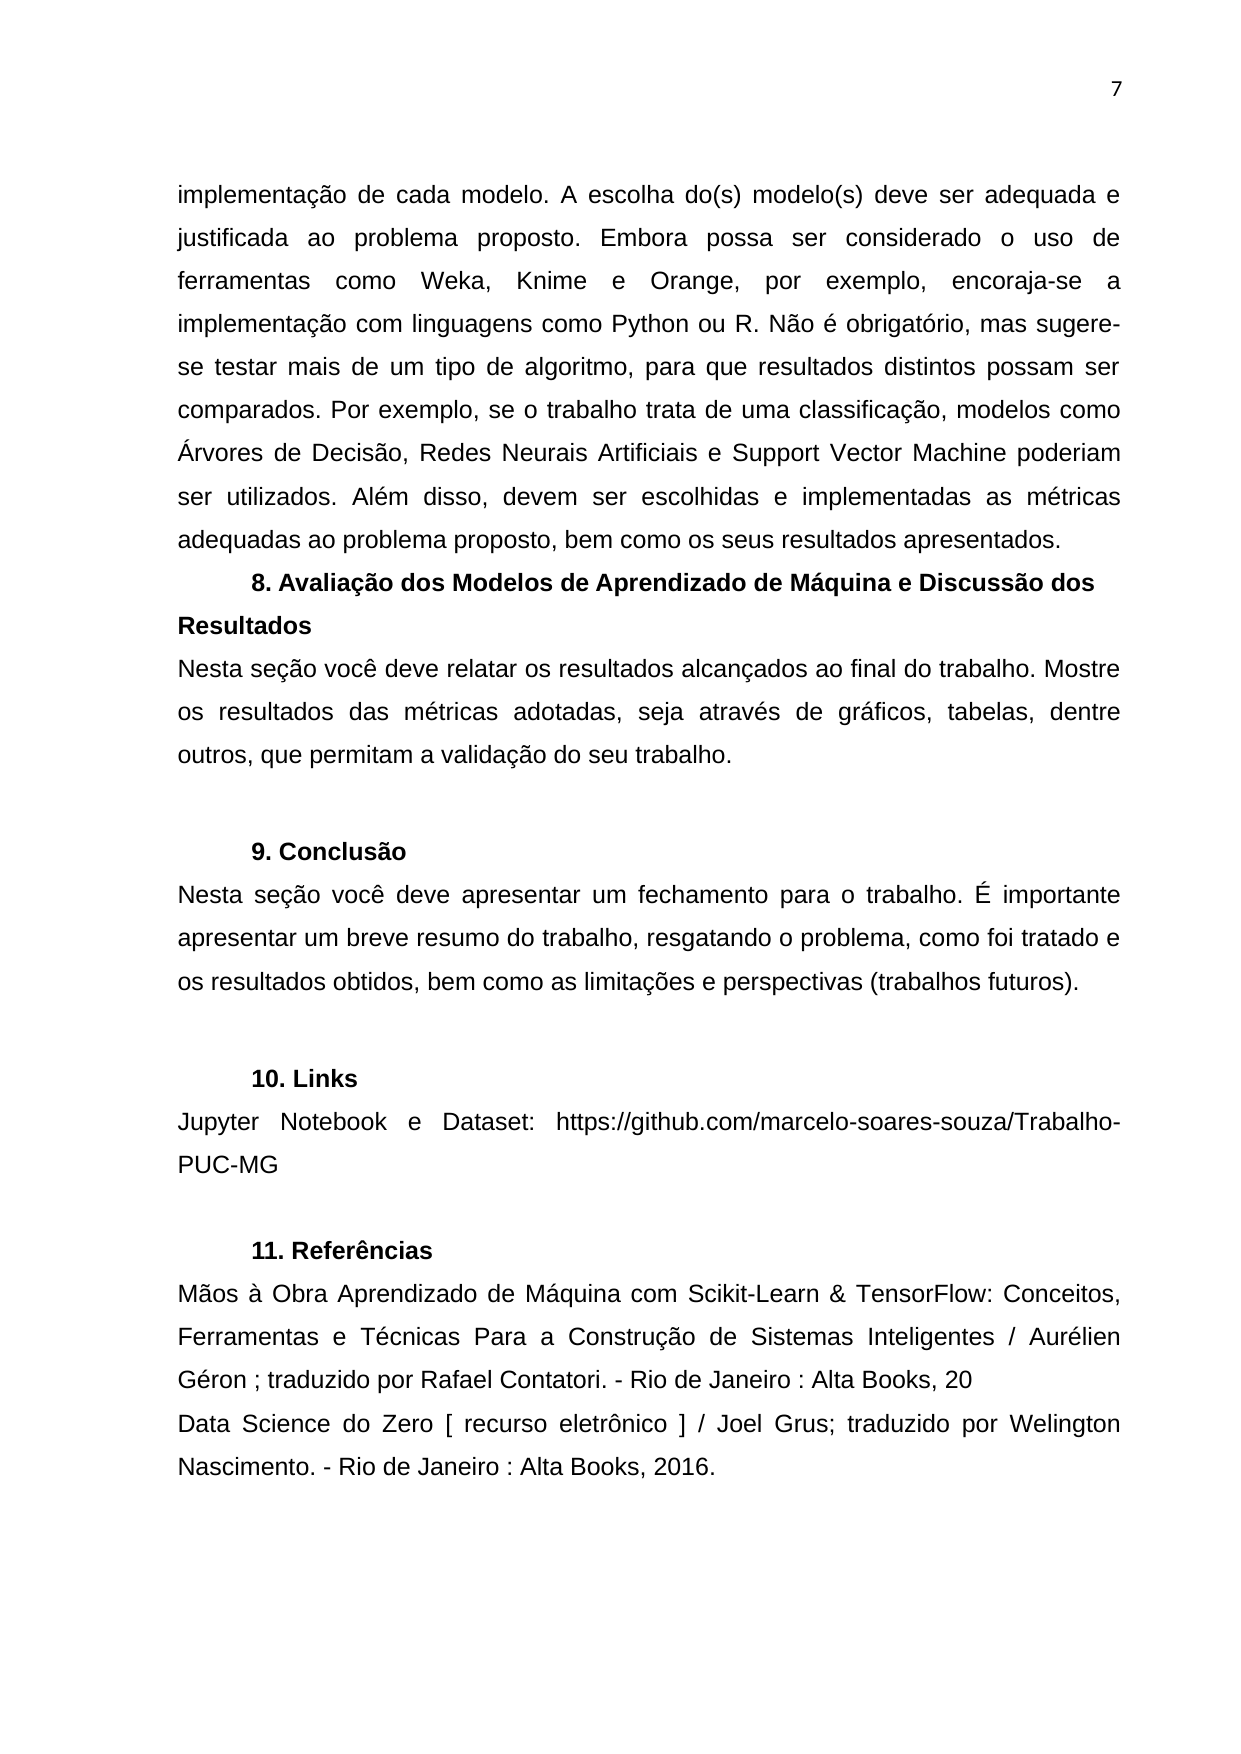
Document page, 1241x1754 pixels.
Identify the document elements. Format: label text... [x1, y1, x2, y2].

text Mãos à Obra Aprendizado de Máquina com Scikit-Learn & TensorFlow: Conceitos, Ferramentas e Técnicas Para a Construção de Sistemas Inteligentes / Aurélien Géron ; traduzido por Rafael Contatori. - Rio de Janeiro : Alta Books, 20 [177, 1279, 1122, 1394]
text Data Science do Zero [ recurso eletrônico ] / Joel Grus; traduzido por Welington Nascimento. - Rio de Janeiro : Alta Books, 2016. [177, 1408, 1122, 1480]
text Nesta seção você deve apresentar um fechamento para o trabalho. É importante apresentar um breve resumo do trabalho, resgatando o problema, como foi tratado e os resultados obtidos, bem como as limitações e perspectivas (trabalhos futuros). [177, 880, 1122, 995]
text implementação de cada modelo. A escolha do(s) modelo(s) deve ser adequada e justificada ao problema proposto. Embora possa ser considerado o uso de ferramentas como Weka, Knime e Orange, por exemplo, encoraja-se a implementação com linguagens como Python ou R. Não é obrigatório, mas sugere-se testar mais de um tipo de algoritmo, para que resultados distintos possam ser comparados. Por exemplo, se o trabalho trata de uma classificação, modelos como Árvores de Decisão, Redes Neurais Artificiais e Support Vector Machine poderiam ser utilizados. Além disso, devem ser escolhidas e implementadas as métricas adequadas ao problema proposto, bem como os seus resultados apresentados. [177, 179, 1122, 553]
text Nesta seção você deve relatar os resultados alcançados ao final do trabalho. Mostre os resultados das métricas adotadas, seja através de gráficos, tabelas, dentre outros, que permitam a validação do seu trabalho. [177, 654, 1122, 769]
text Jupyter Notebook e Dataset: https://github.com/marcelo-soares-souza/Trabalho-PUC-MG [177, 1107, 1122, 1178]
subtitle 9. Conclusão [177, 837, 1122, 866]
subtitle 10. Links [177, 1063, 1122, 1092]
subtitle 11. Referências [177, 1236, 1122, 1265]
subtitle 8. Avaliação dos Modelos de Aprendizado de Máquina e Discussão dos Resultados [177, 568, 1122, 639]
